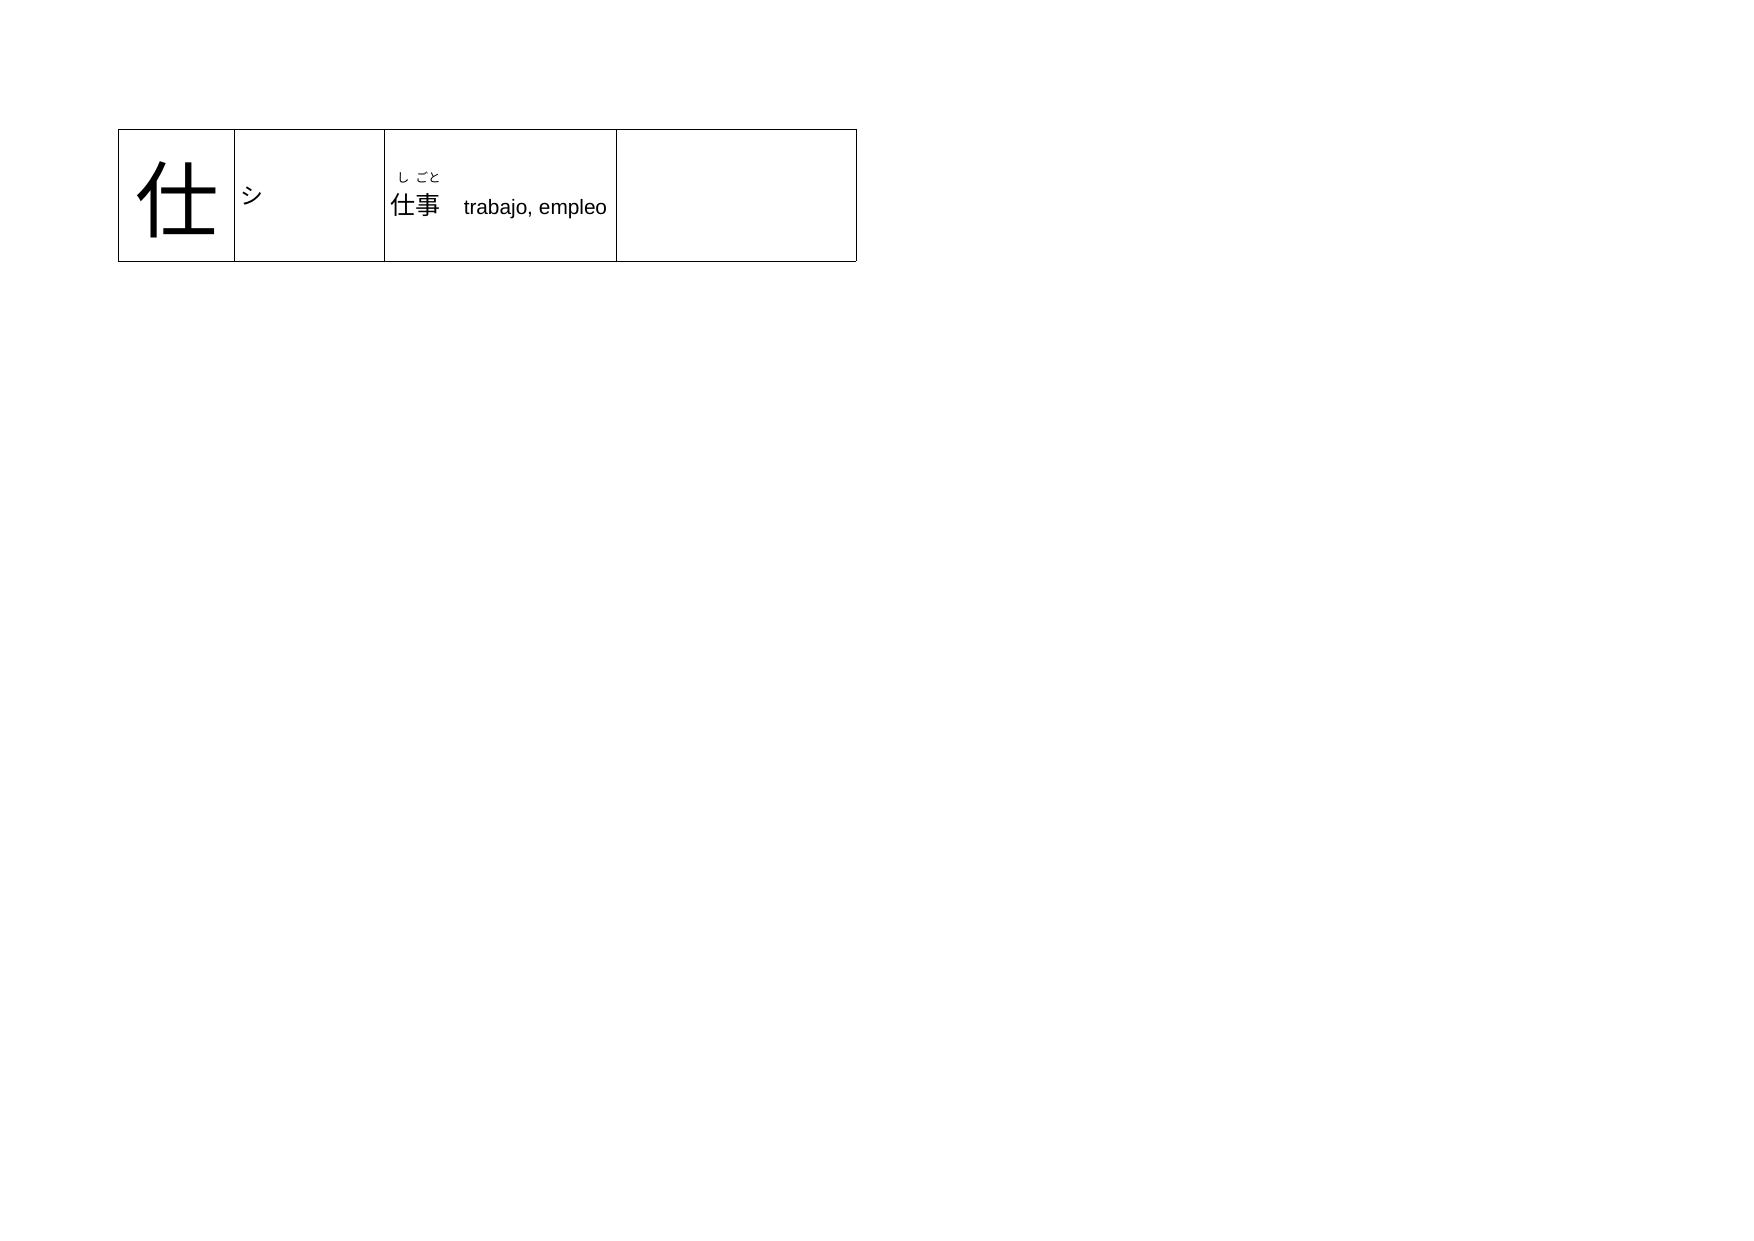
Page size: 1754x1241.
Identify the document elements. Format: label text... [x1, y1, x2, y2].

table_header シ [235, 130, 384, 261]
table_header 仕 [119, 130, 234, 261]
table_header 仕し事ごと trabajo, empleo [385, 130, 616, 261]
table_header [617, 130, 856, 261]
